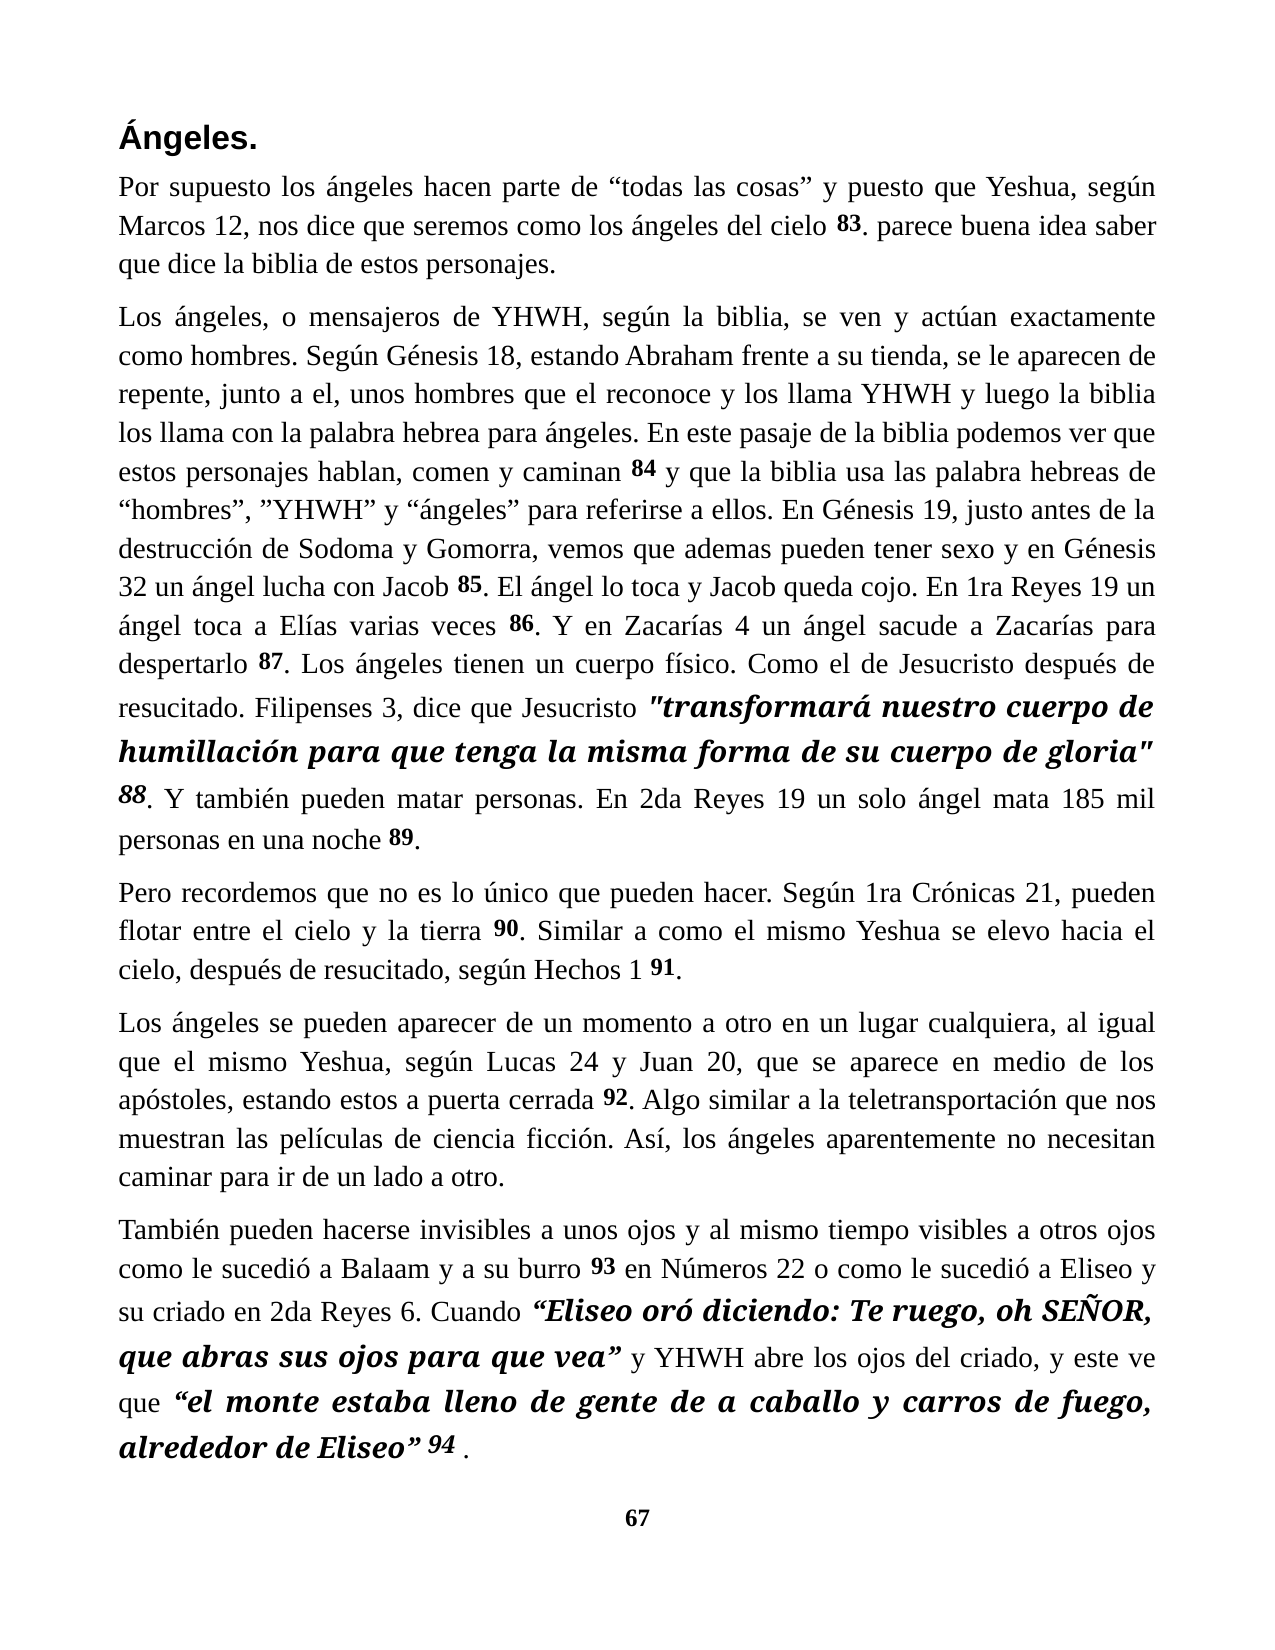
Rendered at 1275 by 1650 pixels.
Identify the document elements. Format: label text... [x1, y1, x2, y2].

text Los ángeles, o mensajeros de YHWH, según la biblia, se ven y actúan exactamente como hombres. Según Génesis 18, estando Abraham frente a su tienda, se le aparecen de repente, junto a el, unos hombres que el reconoce y los llama YHWH y luego la biblia los llama con la palabra hebrea para ángeles. En este pasaje de la biblia podemos ver que estos personajes hablan, comen y caminan y que la biblia usa las palabra hebreas de “hombres”, ”YHWH” y “ángeles” para referirse a ellos. En Génesis 19, justo antes de la destrucción de Sodoma y Gomorra, vemos que ademas pueden tener sexo y en Génesis 32 un ángel lucha con Jacob . El ángel lo toca y Jacob queda cojo. En 1ra Reyes 19 un ángel toca a Elías varias veces . Y en Zacarías 4 un ángel sacude a Zacarías para despertarlo . Los ángeles tienen un cuerpo físico. Como el de Jesucristo después de resucitado. Filipenses 3, dice que Jesucristo "transformará nuestro cuerpo de humillación para que tenga la misma forma de su cuerpo de gloria" . Y también pueden matar personas. En 2da Reyes 19 un solo ángel mata 185 mil personas en una noche . [118, 299, 1157, 855]
subtitle Ángeles. [118, 118, 1157, 157]
text Los ángeles se pueden aparecer de un momento a otro en un lugar cualquiera, al igual que el mismo Yeshua, según Lucas 24 y Juan 20, que se aparece en medio de los apóstoles, estando estos a puerta cerrada . Algo similar a la teletransportación que nos muestran las películas de ciencia ficción. Así, los ángeles aparentemente no necesitan caminar para ir de un lado a otro. [118, 1005, 1157, 1193]
text Pero recordemos que no es lo único que pueden hacer. Según 1ra Crónicas 21, pueden flotar entre el cielo y la tierra . Similar a como el mismo Yeshua se elevo hacia el cielo, después de resucitado, según Hechos 1 . [118, 875, 1157, 986]
text También pueden hacerse invisibles a unos ojos y al mismo tiempo visibles a otros ojos como le sucedió a Balaam y a su burro en Números 22 o como le sucedió a Eliseo y su criado en 2da Reyes 6. Cuando “Eliseo oró diciendo: Te ruego, oh SEÑOR, que abras sus ojos para que vea” y YHWH abre los ojos del criado, y este ve que “el monte estaba lleno de gente de a caballo y carros de fuego, alrededor de Eliseo” . [118, 1212, 1157, 1467]
text Por supuesto los ángeles hacen parte de “todas las cosas” y puesto que Yeshua, según Marcos 12, nos dice que seremos como los ángeles del cielo . parece buena idea saber que dice la biblia de estos personajes. [118, 169, 1157, 280]
